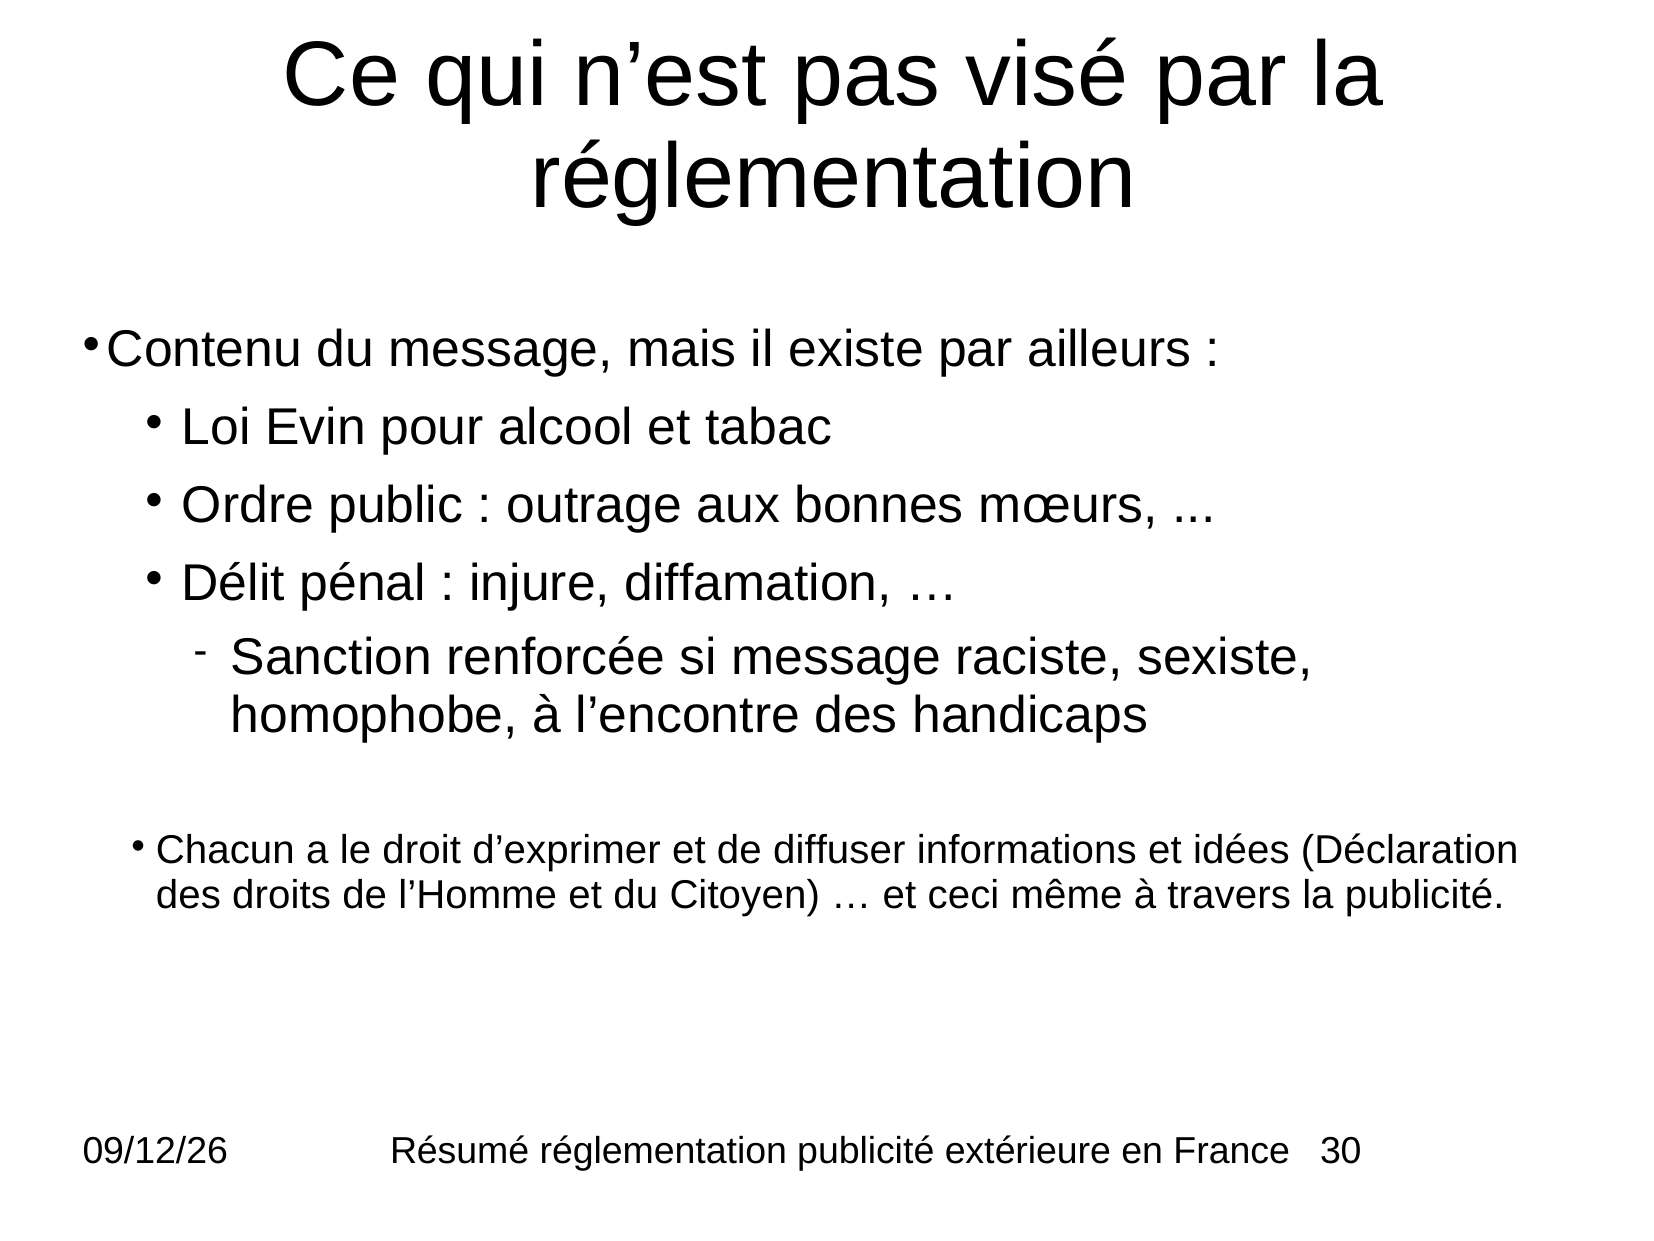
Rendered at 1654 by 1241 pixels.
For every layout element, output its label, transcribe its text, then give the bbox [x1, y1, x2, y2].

list Contenu du message, mais il existe par ailleurs : Loi Evin pour alcool et tabac Ordre public : outrage aux bonnes mœurs, ... Délit pénal : injure, diffamation, … Sanction renforcée si message raciste, sexiste, homophobe, à l’encontre des handicaps Chacun a le droit d’exprimer et de diffuser informations et idées (Déclaration des droits de l’Homme et du Citoyen) … et ceci même à travers la publicité. [82, 240, 1571, 1126]
title Ce qui n’est pas visé par la réglementation [90, 19, 1579, 225]
